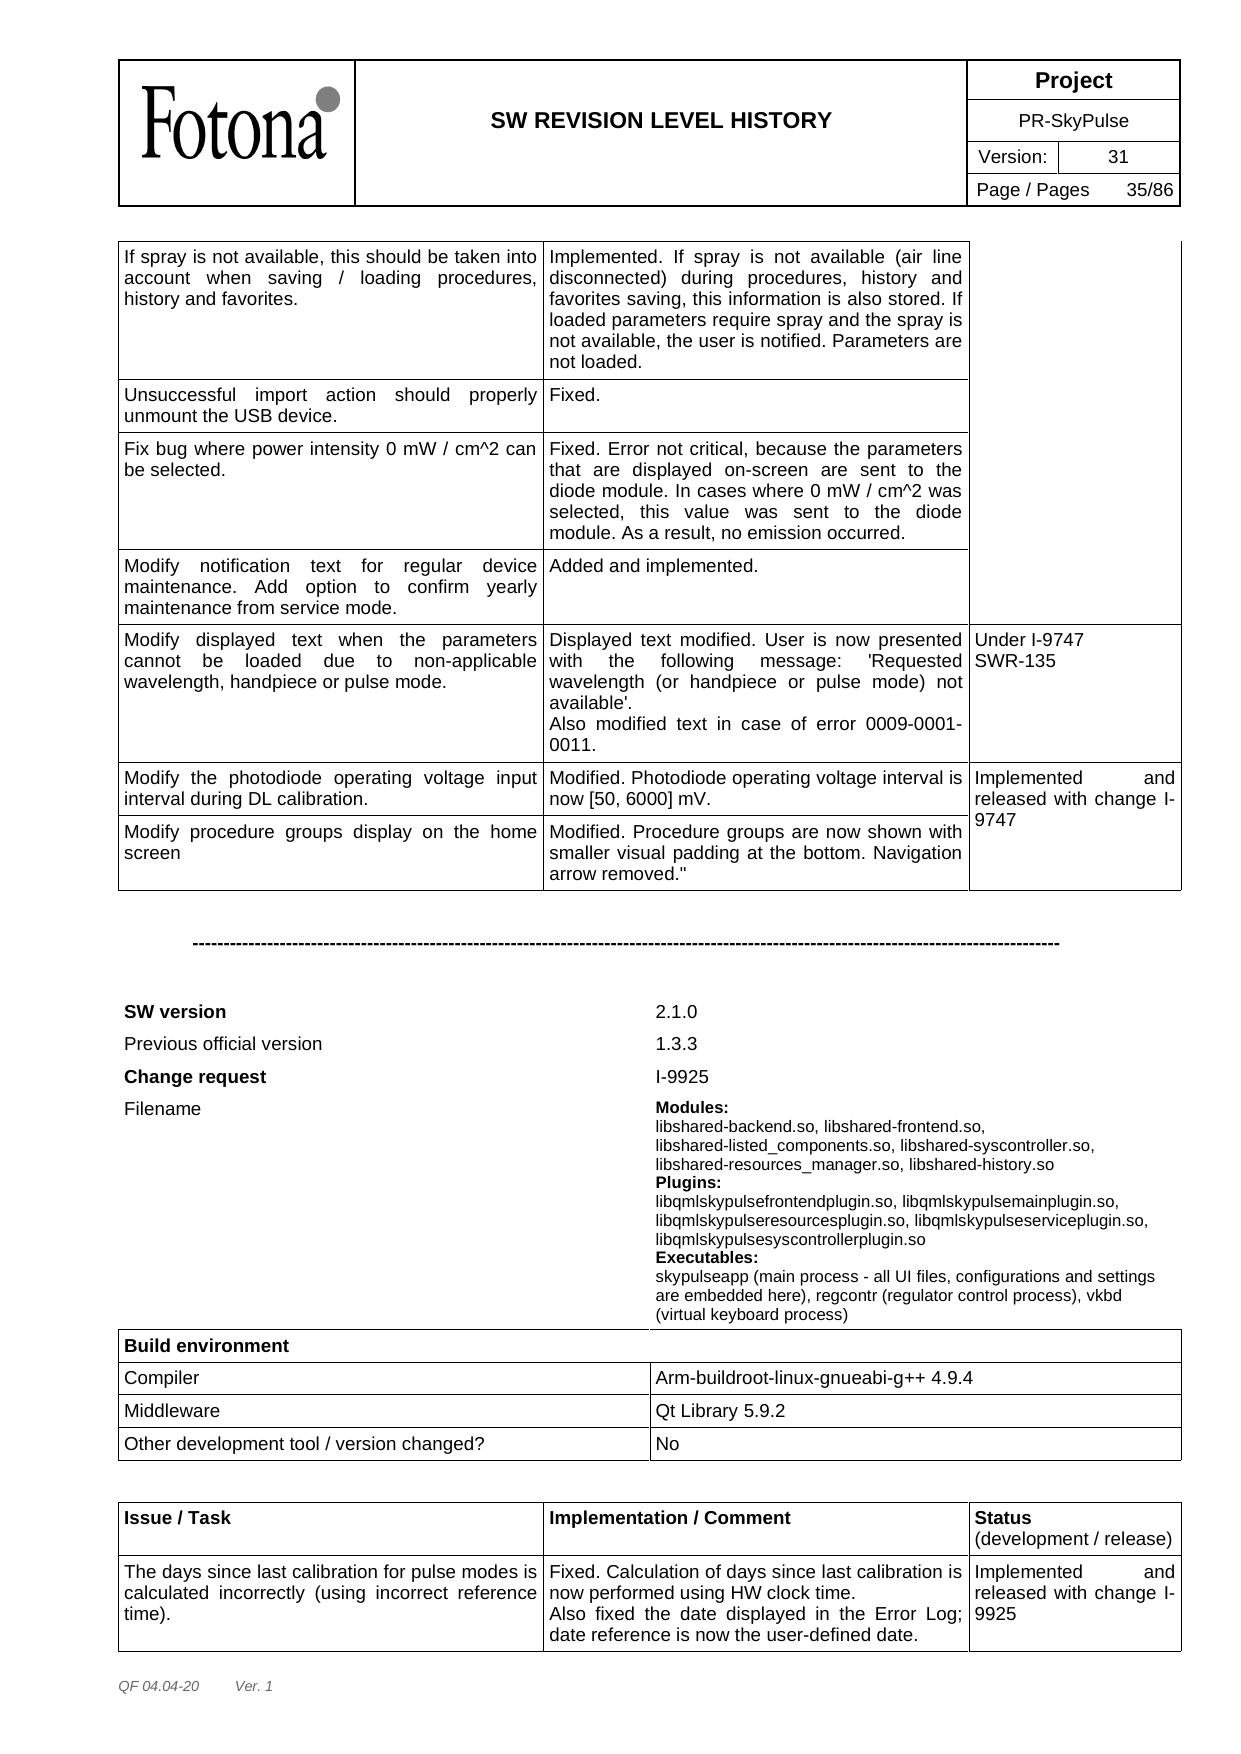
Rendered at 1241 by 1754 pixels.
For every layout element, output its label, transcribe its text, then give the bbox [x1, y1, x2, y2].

table_cell Modify the photodiode operating voltage input interval during DL calibration. [119, 763, 543, 815]
table_header SW version [118, 995, 649, 1028]
table_cell Under I-9747 SWR-135 [970, 625, 1181, 762]
table_header Issue / Task [119, 1503, 543, 1555]
table_cell [970, 241, 1181, 624]
table_cell Change request [118, 1060, 649, 1093]
table_cell Other development tool / version changed? [119, 1428, 649, 1460]
table_cell Unsuccessful import action should properly unmount the USB device. [119, 380, 543, 432]
table_cell Middleware [119, 1395, 649, 1427]
table_cell Qt Library 5.9.2 [651, 1395, 1181, 1427]
table_cell Fix bug where power intensity 0 mW / cm^2 can be selected. [119, 433, 543, 549]
table_header 2.1.0 [650, 995, 1181, 1028]
table_cell Previous official version [118, 1028, 649, 1060]
table_cell Fixed. Calculation of days since last calibration is now performed using HW clock time. Also fixed the date displayed in the Error Log; date reference is now the user-defined date. [544, 1556, 968, 1651]
table_cell Modified. Procedure groups are now shown with smaller visual padding at the bottom. Navigation arrow removed." [544, 816, 968, 890]
table_cell Displayed text modified. User is now presented with the following message: 'Requested wavelength (or handpiece or pulse mode) not available'. Also modified text in case of error 0009-0001-0011. [544, 625, 968, 762]
table_cell Implemented. If spray is not available (air line disconnected) during procedures, history and favorites saving, this information is also stored. If loaded parameters require spray and the spray is not available, the user is notified. Parameters are not loaded. [544, 242, 968, 379]
table_cell Filename [118, 1093, 649, 1329]
table_cell Modules: libshared-backend.so, libshared-frontend.so, libshared-listed_components.so, libshared-syscontroller.so, libshared-resources_manager.so, libshared-history.so Plugins: libqmlskypulsefrontendplugin.so, libqmlskypulsemainplugin.so, libqmlskypulseresourcesplugin.so, libqmlskypulseserviceplugin.so, libqmlskypulsesyscontrollerplugin.so Executables: skypulseapp (main process - all UI files, configurations and settings are embedded here), regcontr (regulator control process), vkbd (virtual keyboard process) [650, 1093, 1181, 1329]
table_cell Modify procedure groups display on the home screen [119, 816, 543, 890]
table_header Implementation / Comment [544, 1503, 968, 1555]
table_cell No [651, 1428, 1181, 1460]
table_cell Added and implemented. [544, 550, 968, 624]
table_cell The days since last calibration for pulse modes is calculated incorrectly (using incorrect reference time). [119, 1556, 543, 1651]
text ------------------------------------------------------------------------------------------------------------------------------------------- [118, 932, 1163, 953]
table_cell Compiler [119, 1363, 649, 1394]
table_cell Build environment [119, 1330, 1181, 1362]
table_cell Arm-buildroot-linux-gnueabi-g++ 4.9.4 [651, 1363, 1181, 1394]
table_cell I-9925 [650, 1060, 1181, 1093]
table_cell Modify notification text for regular device maintenance. Add option to confirm yearly maintenance from service mode. [119, 550, 543, 624]
table_cell Modified. Photodiode operating voltage interval is now [50, 6000] mV. [544, 763, 968, 815]
table_cell Implemented and released with change I-9747 [970, 763, 1181, 890]
table_cell Implemented and released with change I-9925 [970, 1556, 1181, 1651]
table_cell If spray is not available, this should be taken into account when saving / loading procedures, history and favorites. [119, 242, 543, 379]
table_header Status (development / release) [970, 1503, 1181, 1555]
table_cell Modify displayed text when the parameters cannot be loaded due to non-applicable wavelength, handpiece or pulse mode. [119, 625, 543, 762]
table_cell Fixed. [544, 380, 968, 432]
table_cell 1.3.3 [650, 1028, 1181, 1060]
table_cell Fixed. Error not critical, because the parameters that are displayed on-screen are sent to the diode module. In cases where 0 mW / cm^2 was selected, this value was sent to the diode module. As a result, no emission occurred. [544, 433, 968, 549]
